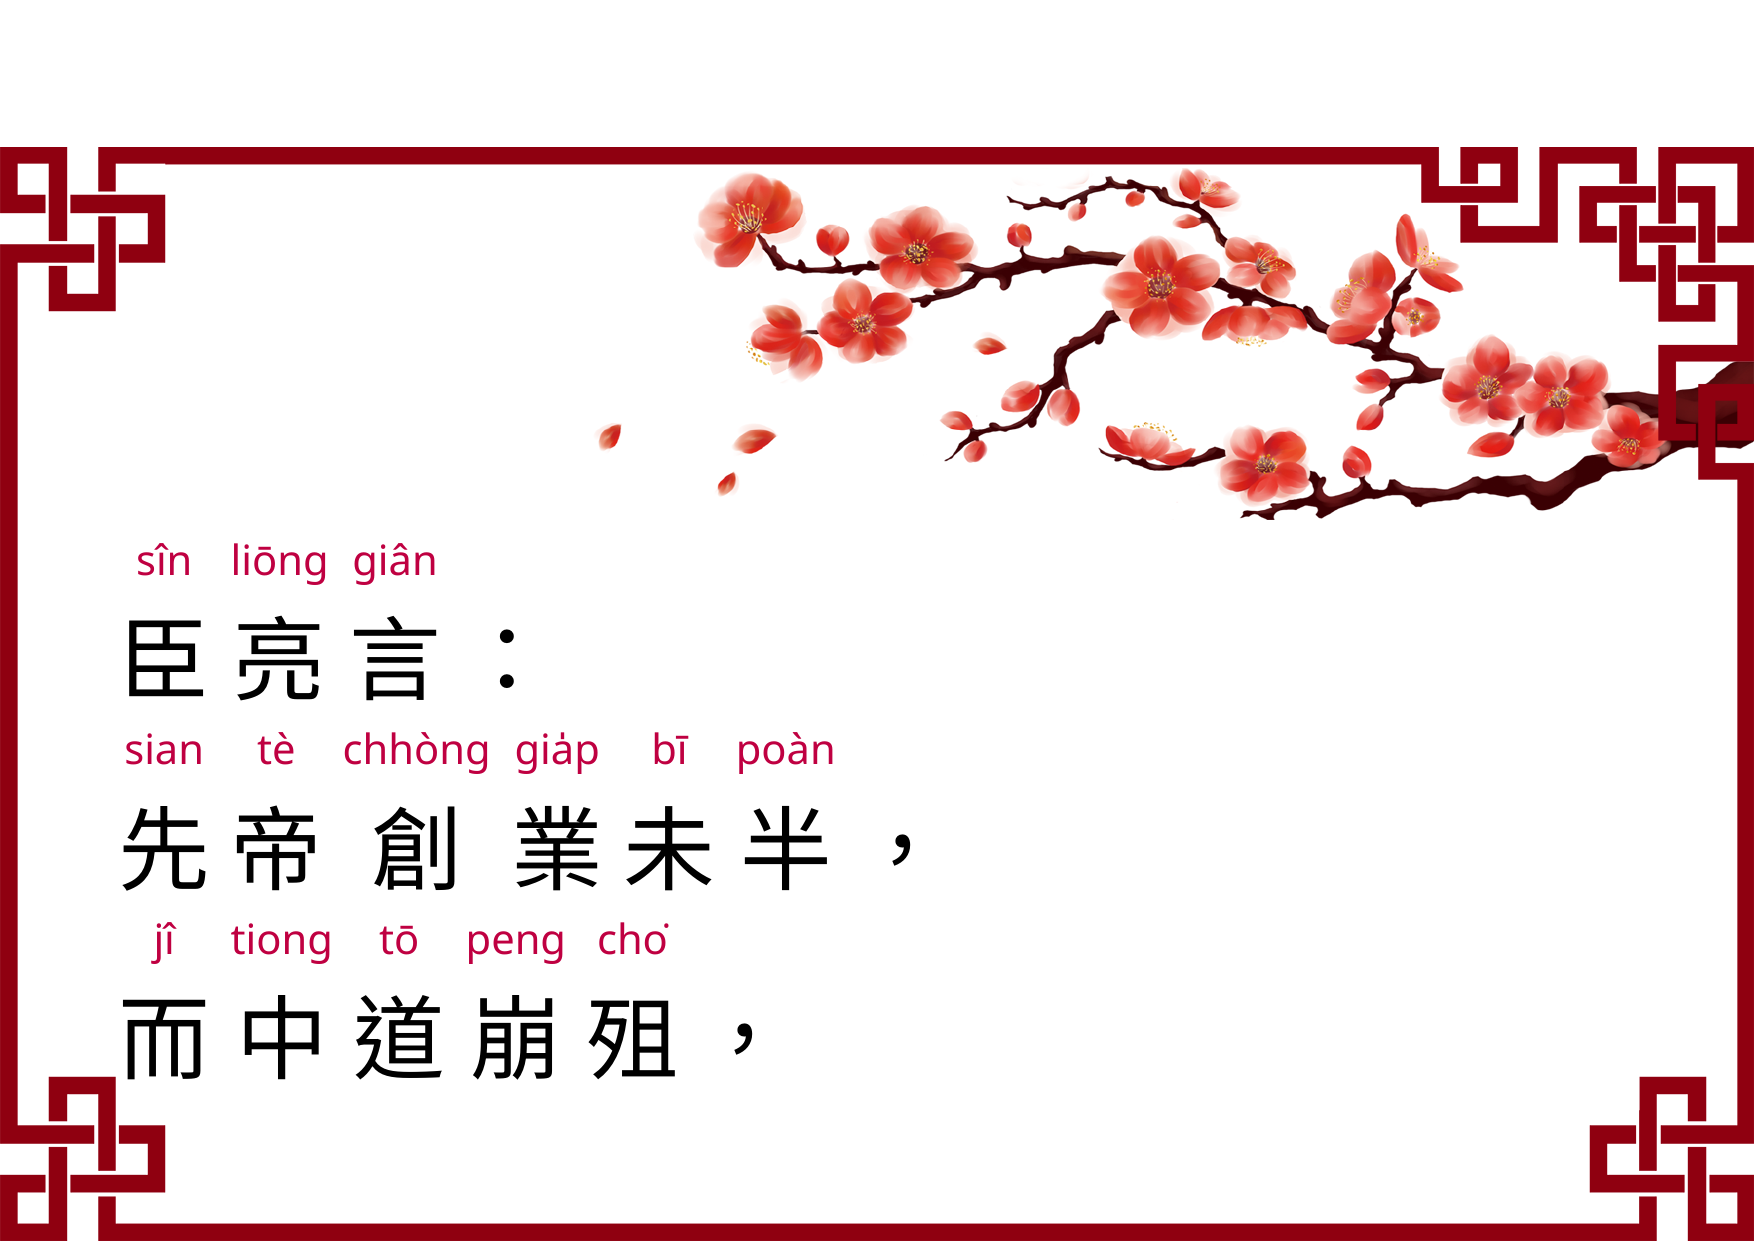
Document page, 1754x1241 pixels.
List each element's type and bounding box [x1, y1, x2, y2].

picture [0, 147, 1754, 1241]
